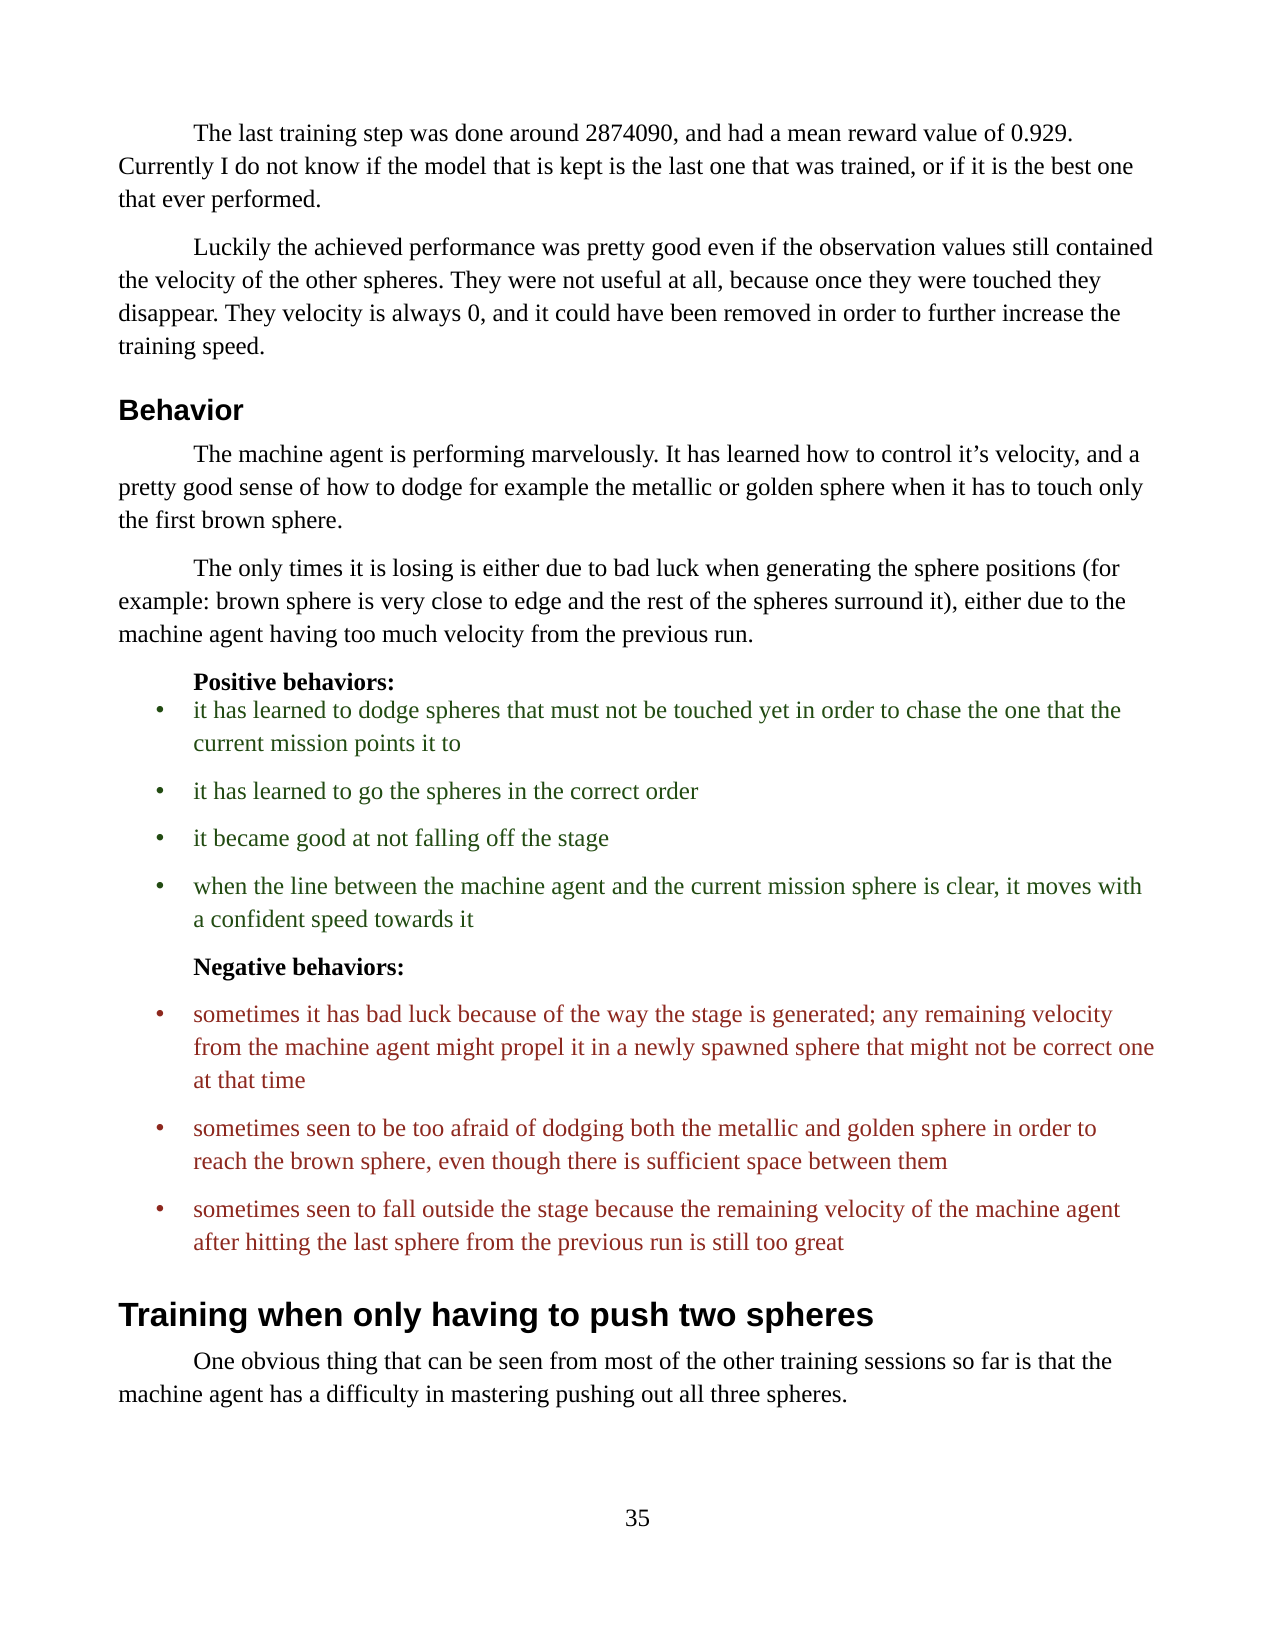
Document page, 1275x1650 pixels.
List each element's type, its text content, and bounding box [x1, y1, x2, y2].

list sometimes it has bad luck because of the way the stage is generated; any remaining velocity from the machine agent might propel it in a newly spawned sphere that might not be correct one at that time [156, 999, 1157, 1094]
text Positive behaviors: [118, 667, 1157, 695]
list sometimes seen to fall outside the stage because the remaining velocity of the machine agent after hitting the last sphere from the previous run is still too great [156, 1194, 1157, 1255]
subtitle Training when only having to push two spheres [118, 1295, 1157, 1334]
list it has learned to go the spheres in the correct order [156, 776, 1157, 805]
text The machine agent is performing marvelously. It has learned how to control it’s velocity, and a pretty good sense of how to dodge for example the metallic or golden sphere when it has to touch only the first brown sphere. [118, 439, 1157, 534]
list when the line between the machine agent and the current mission sphere is clear, it moves with a confident speed towards it [156, 871, 1157, 933]
text One obvious thing that can be seen from most of the other training sessions so far is that the machine agent has a difficulty in mastering pushing out all three spheres. [118, 1346, 1157, 1408]
subtitle Behavior [118, 393, 1157, 427]
list Negative behaviors: [156, 952, 1157, 981]
list it has learned to dodge spheres that must not be touched yet in order to chase the one that the current mission points it to [156, 695, 1157, 757]
list sometimes seen to be too afraid of dodging both the metallic and golden sphere in order to reach the brown sphere, even though there is sufficient space between them [156, 1113, 1157, 1175]
text Luckily the achieved performance was pretty good even if the observation values still contained the velocity of the other spheres. They were not useful at all, because once they were touched they disappear. They velocity is always 0, and it could have been removed in order to further increase the training speed. [118, 232, 1157, 359]
text The only times it is losing is either due to bad luck when generating the sphere positions (for example: brown sphere is very close to edge and the rest of the spheres surround it), either due to the machine agent having too much velocity from the previous run. [118, 553, 1157, 648]
list it became good at not falling off the stage [156, 823, 1157, 852]
text The last training step was done around 2874090, and had a mean reward value of 0.929. Currently I do not know if the model that is kept is the last one that was trained, or if it is the best one that ever performed. [118, 118, 1157, 213]
